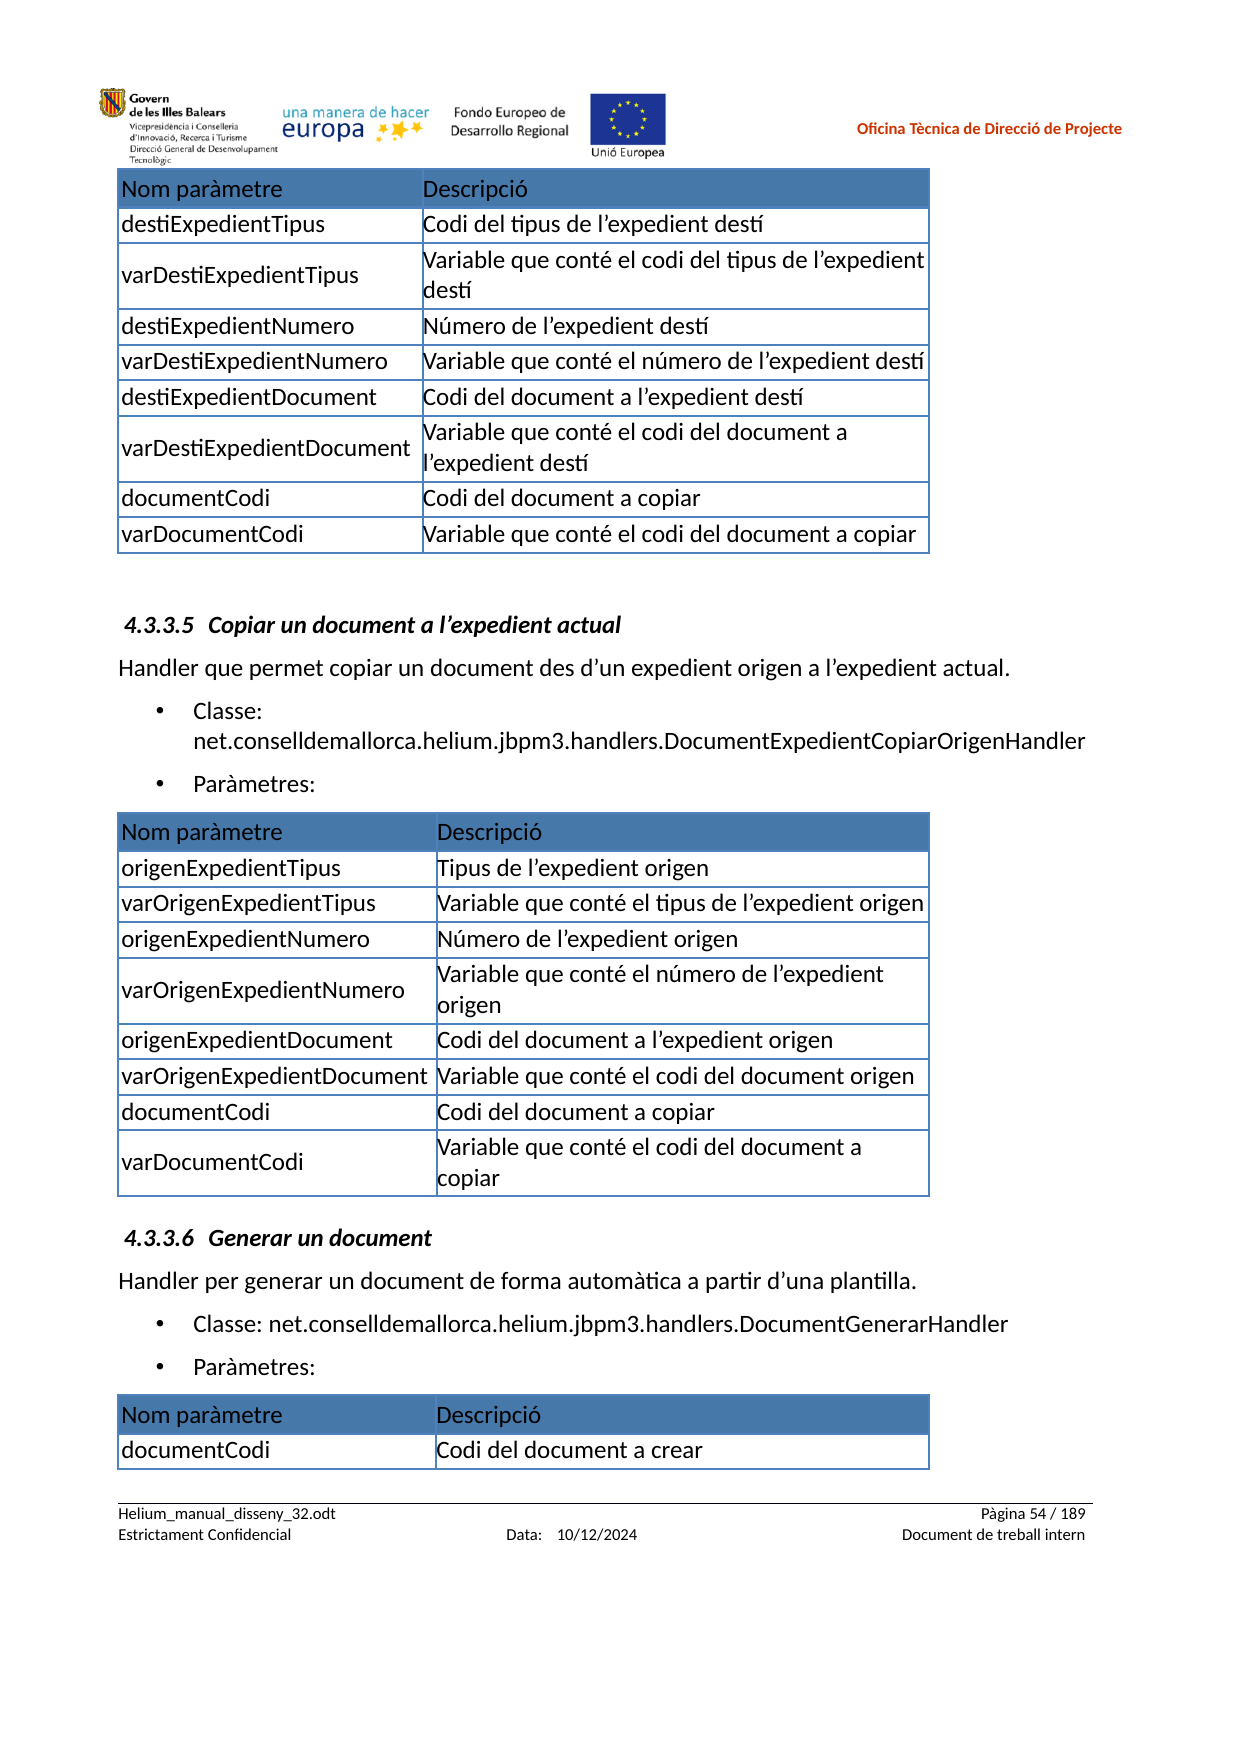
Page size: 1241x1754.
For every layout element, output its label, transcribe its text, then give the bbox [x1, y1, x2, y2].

table_cell Codi del tipus de l’expedient destí [424, 209, 928, 242]
table_cell Codi del document a copiar [438, 1096, 928, 1129]
table_cell Variable que conté el número de l’expedient origen [438, 959, 928, 1023]
table_header Nom paràmetre [119, 1396, 435, 1433]
table_cell origenExpedientNumero [119, 923, 436, 957]
table_header Descripció [438, 814, 928, 850]
table_cell varDestiExpedientDocument [119, 417, 422, 481]
table_cell Número de l’expedient destí [424, 310, 928, 343]
table_cell destiExpedientDocument [119, 381, 422, 414]
table_cell documentCodi [119, 483, 422, 516]
text Handler que permet copiar un document des d’un expedient origen a l’expedient actual. [118, 652, 1122, 682]
table_cell Codi del document a crear [437, 1435, 928, 1468]
table_cell Tipus de l’expedient origen [438, 852, 928, 886]
table_cell varDocumentCodi [119, 1131, 436, 1195]
table_cell Codi del document a l’expedient destí [424, 381, 928, 414]
table_cell varDestiExpedientNumero [119, 346, 422, 379]
list Classe: net.conselldemallorca.helium.jbpm3.handlers.DocumentGenerarHandler [156, 1308, 1122, 1339]
picture [99, 87, 668, 166]
table_header Descripció [424, 170, 928, 206]
table_cell documentCodi [119, 1096, 436, 1129]
table_cell origenExpedientTipus [119, 852, 436, 886]
table_cell Variable que conté el codi del document a copiar [438, 1131, 928, 1195]
table_cell Variable que conté el codi del document a copiar [424, 518, 928, 552]
table_cell varOrigenExpedientNumero [119, 959, 436, 1023]
table_cell origenExpedientDocument [119, 1025, 436, 1058]
table_cell destiExpedientTipus [119, 209, 422, 242]
table_cell Número de l’expedient origen [438, 923, 928, 957]
table_cell Variable que conté el codi del document origen [438, 1060, 928, 1094]
table_header Nom paràmetre [119, 814, 436, 850]
table_cell varDocumentCodi [119, 518, 422, 552]
table_cell destiExpedientNumero [119, 310, 422, 343]
table_cell varOrigenExpedientDocument [119, 1060, 436, 1094]
subtitle Copiar un document a l’expedient actual [118, 609, 1122, 639]
subtitle Generar un document [118, 1222, 1122, 1253]
table_cell Variable que conté el codi del document a l’expedient destí [424, 417, 928, 481]
table_cell varDestiExpedientTipus [119, 244, 422, 308]
list Paràmetres: [156, 768, 1122, 799]
list Paràmetres: [156, 1351, 1122, 1382]
text Handler per generar un document de forma automàtica a partir d’una plantilla. [118, 1265, 1122, 1296]
table_cell Codi del document a l’expedient origen [438, 1025, 928, 1058]
table_cell varOrigenExpedientTipus [119, 888, 436, 921]
table_header Descripció [437, 1396, 928, 1433]
table_cell documentCodi [119, 1435, 435, 1468]
table_cell Codi del document a copiar [424, 483, 928, 516]
table_header Nom paràmetre [119, 170, 422, 206]
table_cell Variable que conté el tipus de l’expedient origen [438, 888, 928, 921]
table_cell Variable que conté el número de l’expedient destí [424, 346, 928, 379]
list Classe: net.conselldemallorca.helium.jbpm3.handlers.DocumentExpedientCopiarOrigenHandler [156, 695, 1122, 756]
table_cell Variable que conté el codi del tipus de l’expedient destí [424, 244, 928, 308]
